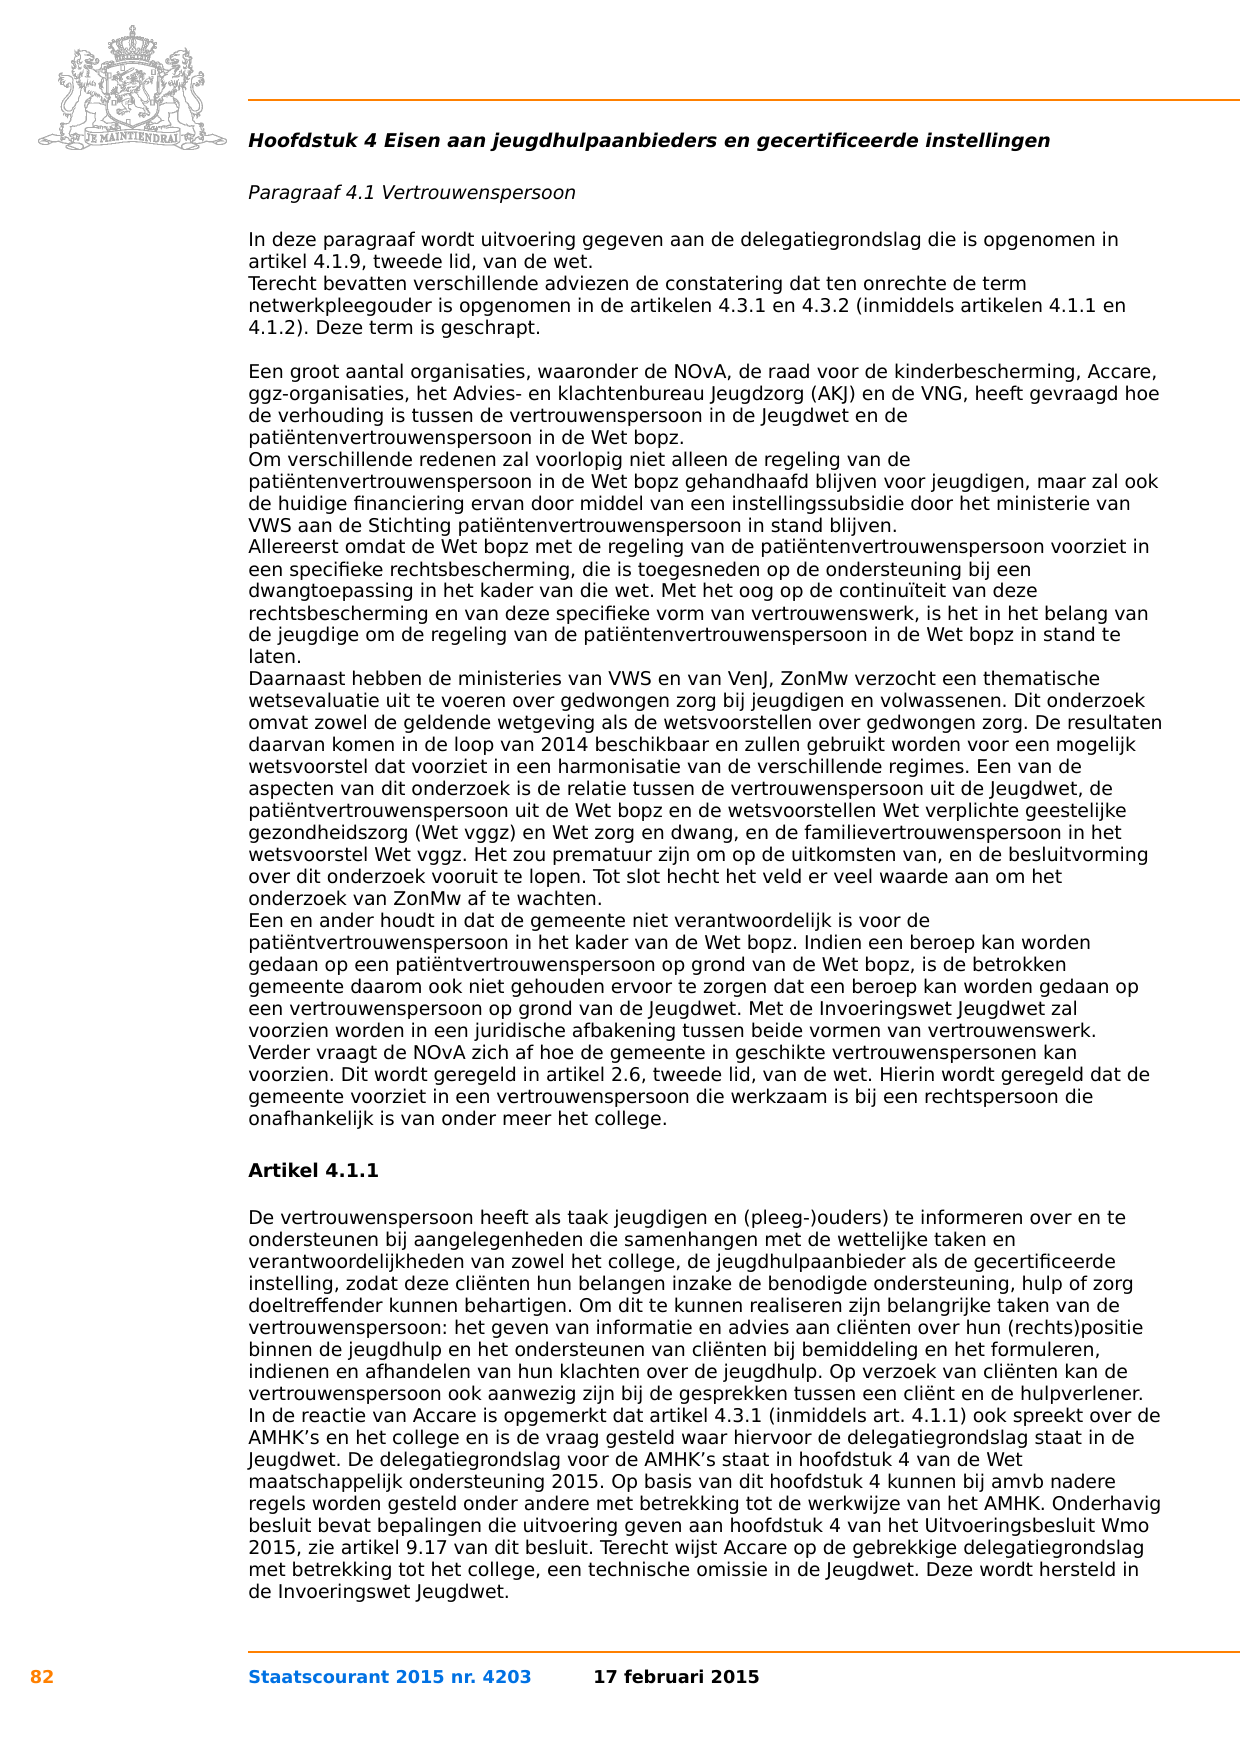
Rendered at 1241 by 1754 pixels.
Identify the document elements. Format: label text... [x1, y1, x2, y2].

text Verder vraagt de NOvA zich af hoe de gemeente in geschikte vertrouwenspersonen kan voorzien. Dit wordt geregeld in artikel 2.6, tweede lid, van de wet. Hierin wordt geregeld dat de gemeente voorziet in een vertrouwenspersoon die werkzaam is bij een rechtspersoon die onafhankelijk is van onder meer het college. [248, 1042, 1163, 1130]
subtitle Paragraaf 4.1 Vertrouwenspersoon [248, 182, 1163, 204]
text Allereerst omdat de Wet bopz met de regeling van de patiëntenvertrouwenspersoon voorziet in een specifieke rechtsbescherming, die is toegesneden op de ondersteuning bij een dwangtoepassing in het kader van die wet. Met het oog op de continuïteit van deze rechtsbescherming en van deze specifieke vorm van vertrouwenswerk, is het in het belang van de jeugdige om de regeling van de patiëntenvertrouwenspersoon in de Wet bopz in stand te laten. [248, 536, 1163, 668]
text De vertrouwenspersoon heeft als taak jeugdigen en (pleeg-)ouders) te informeren over en te ondersteunen bij aangelegenheden die samenhangen met de wettelijke taken en verantwoordelijkheden van zowel het college, de jeugdhulpaanbieder als de gecertificeerde instelling, zodat deze cliënten hun belangen inzake de benodigde ondersteuning, hulp of zorg doeltreffender kunnen behartigen. Om dit te kunnen realiseren zijn belangrijke taken van de vertrouwenspersoon: het geven van informatie en advies aan cliënten over hun (rechts)positie binnen de jeugdhulp en het ondersteunen van cliënten bij bemiddeling en het formuleren, indienen en afhandelen van hun klachten over de jeugdhulp. Op verzoek van cliënten kan de vertrouwenspersoon ook aanwezig zijn bij de gesprekken tussen een cliënt en de hulpverlener. [248, 1207, 1163, 1405]
picture [38, 25, 227, 150]
text In deze paragraaf wordt uitvoering gegeven aan de delegatiegrondslag die is opgenomen in artikel 4.1.9, tweede lid, van de wet. [248, 229, 1163, 273]
text Een groot aantal organisaties, waaronder de NOvA, de raad voor de kinderbescherming, Accare, ggz-organisaties, het Advies- en klachtenbureau Jeugdzorg (AKJ) en de VNG, heeft gevraagd hoe de verhouding is tussen de vertrouwenspersoon in de Jeugdwet en de patiëntenvertrouwenspersoon in de Wet bopz. [248, 361, 1163, 448]
subtitle Artikel 4.1.1 [248, 1160, 1163, 1182]
subtitle Hoofdstuk 4 Eisen aan jeugdhulpaanbieders en gecertificeerde instellingen [248, 130, 1163, 152]
text Een en ander houdt in dat de gemeente niet verantwoordelijk is voor de patiëntvertrouwenspersoon in het kader van de Wet bopz. Indien een beroep kan worden gedaan op een patiëntvertrouwenspersoon op grond van de Wet bopz, is de betrokken gemeente daarom ook niet gehouden ervoor te zorgen dat een beroep kan worden gedaan op een vertrouwenspersoon op grond van de Jeugdwet. Met de Invoeringswet Jeugdwet zal voorzien worden in een juridische afbakening tussen beide vormen van vertrouwenswerk. [248, 910, 1163, 1042]
text Terecht bevatten verschillende adviezen de constatering dat ten onrechte de term netwerkpleegouder is opgenomen in de artikelen 4.3.1 en 4.3.2 (inmiddels artikelen 4.1.1 en 4.1.2). Deze term is geschrapt. [248, 273, 1163, 339]
text Om verschillende redenen zal voorlopig niet alleen de regeling van de patiëntenvertrouwenspersoon in de Wet bopz gehandhaafd blijven voor jeugdigen, maar zal ook de huidige financiering ervan door middel van een instellingssubsidie door het ministerie van VWS aan de Stichting patiëntenvertrouwenspersoon in stand blijven. [248, 448, 1163, 536]
text Daarnaast hebben de ministeries van VWS en van VenJ, ZonMw verzocht een thematische wetsevaluatie uit te voeren over gedwongen zorg bij jeugdigen en volwassenen. Dit onderzoek omvat zowel de geldende wetgeving als de wetsvoorstellen over gedwongen zorg. De resultaten daarvan komen in de loop van 2014 beschikbaar en zullen gebruikt worden voor een mogelijk wetsvoorstel dat voorziet in een harmonisatie van de verschillende regimes. Een van de aspecten van dit onderzoek is de relatie tussen de vertrouwenspersoon uit de Jeugdwet, de patiëntvertrouwenspersoon uit de Wet bopz en de wetsvoorstellen Wet verplichte geestelijke gezondheidszorg (Wet vggz) en Wet zorg en dwang, en de familievertrouwenspersoon in het wetsvoorstel Wet vggz. Het zou prematuur zijn om op de uitkomsten van, en de besluitvorming over dit onderzoek vooruit te lopen. Tot slot hecht het veld er veel waarde aan om het onderzoek van ZonMw af te wachten. [248, 668, 1163, 910]
text In de reactie van Accare is opgemerkt dat artikel 4.3.1 (inmiddels art. 4.1.1) ook spreekt over de AMHK’s en het college en is de vraag gesteld waar hiervoor de delegatiegrondslag staat in de Jeugdwet. De delegatiegrondslag voor de AMHK’s staat in hoofdstuk 4 van de Wet maatschappelijk ondersteuning 2015. Op basis van dit hoofdstuk 4 kunnen bij amvb nadere regels worden gesteld onder andere met betrekking tot de werkwijze van het AMHK. Onderhavig besluit bevat bepalingen die uitvoering geven aan hoofdstuk 4 van het Uitvoeringsbesluit Wmo 2015, zie artikel 9.17 van dit besluit. Terecht wijst Accare op de gebrekkige delegatiegrondslag met betrekking tot het college, een technische omissie in de Jeugdwet. Deze wordt hersteld in de Invoeringswet Jeugdwet. [248, 1405, 1163, 1602]
